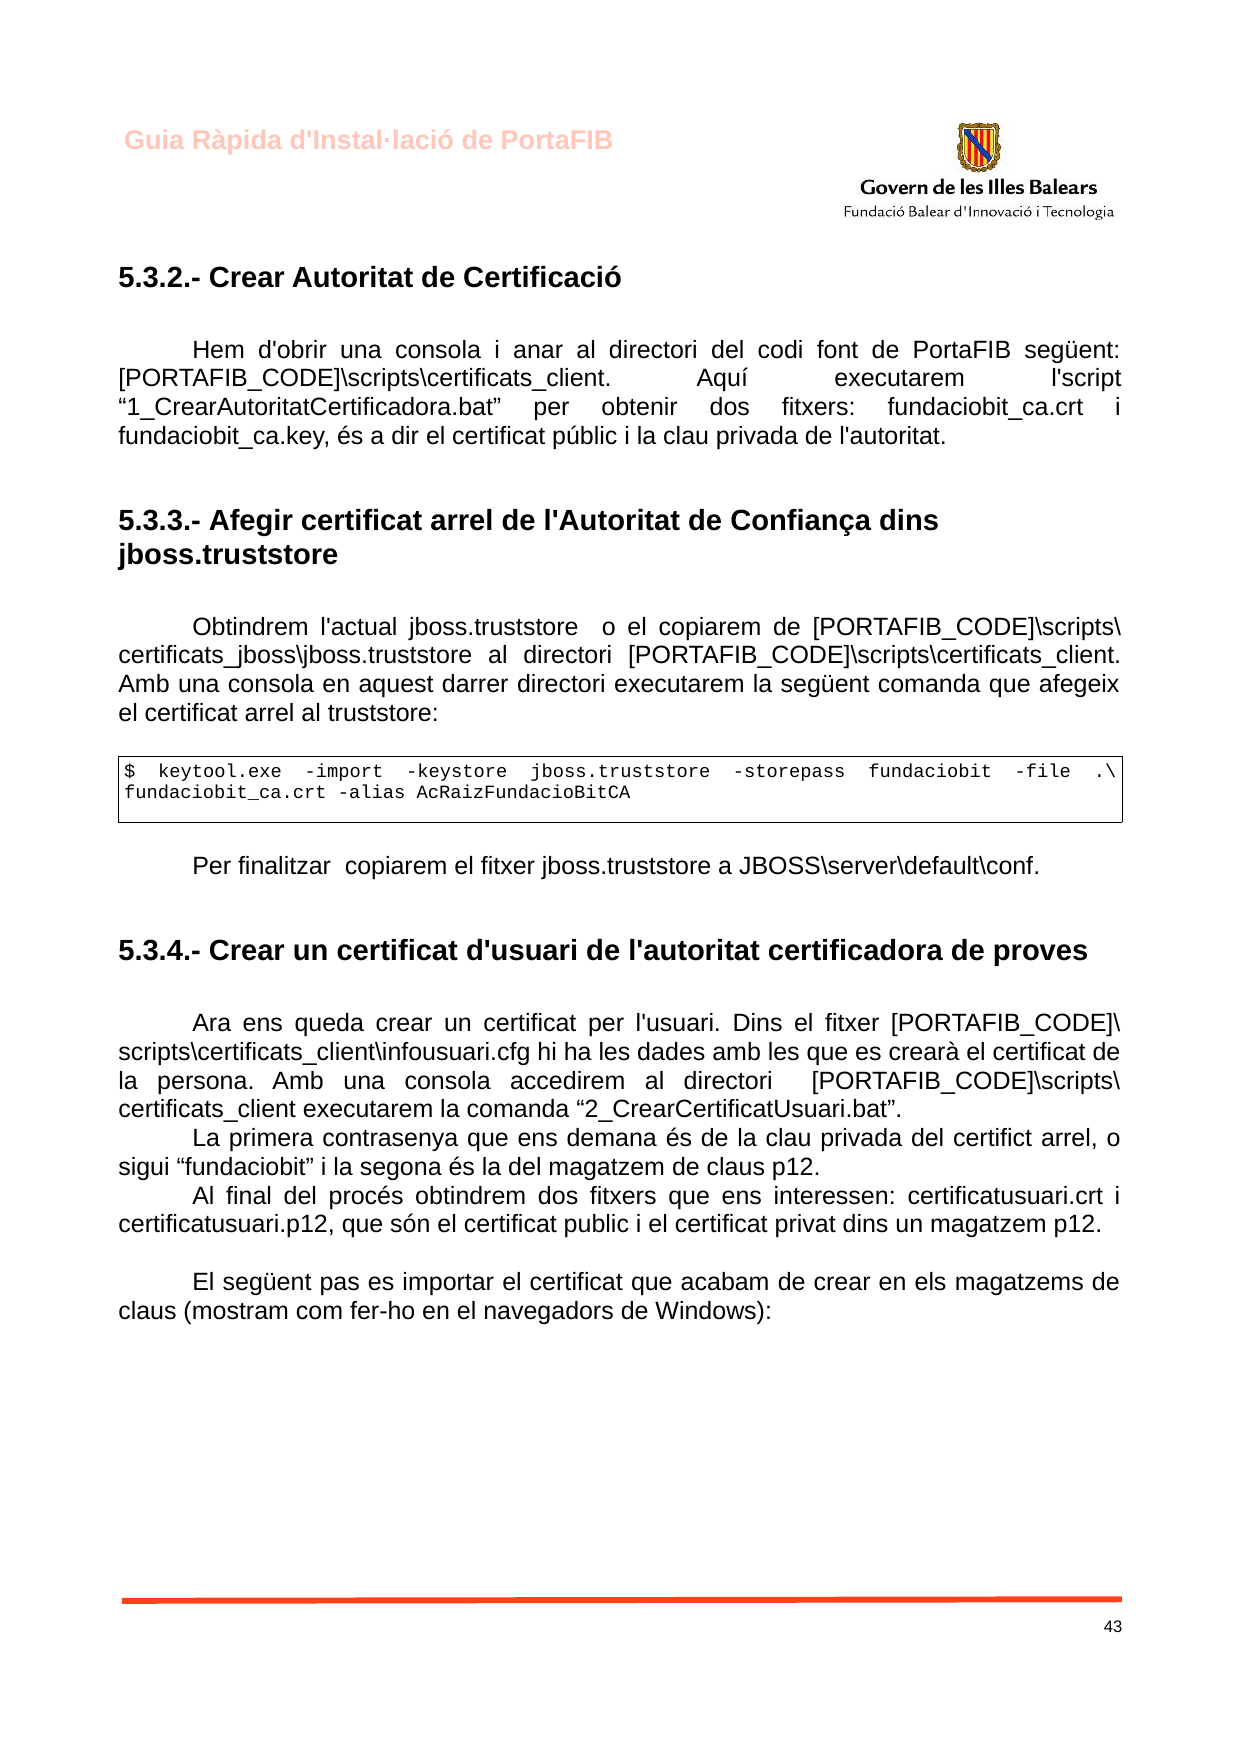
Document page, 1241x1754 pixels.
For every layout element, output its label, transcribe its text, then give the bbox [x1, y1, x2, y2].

picture [840, 123, 1117, 220]
text La primera contrasenya que ens demana és de la clau privada del certifict arrel, o sigui “fundaciobit” i la segona és la del magatzem de claus p12. [118, 1123, 1122, 1181]
subtitle Afegir certificat arrel de l'Autoritat de Confiança dins jboss.truststore [118, 503, 1122, 571]
text Hem d'obrir una consola i anar al directori del codi font de PortaFIB següent: [PORTAFIB_CODE]\scripts\certificats_client. Aquí executarem l'script “1_CrearAutoritatCertificadora.bat” per obtenir dos fitxers: fundaciobit_ca.crt i fundaciobit_ca.key, és a dir el certificat públic i la clau privada de l'autoritat. [118, 335, 1122, 450]
subtitle Crear Autoritat de Certificació [118, 260, 1122, 293]
text El següent pas es importar el certificat que acabam de crear en els magatzems de claus (mostram com fer-ho en el navegadors de Windows): [118, 1267, 1122, 1324]
table_header $ keytool.exe -import -keystore jboss.truststore -storepass fundaciobit -file .\fundaciobit_ca.crt -alias AcRaizFundacioBitCA [119, 757, 1122, 822]
text Per finalitzar copiarem el fitxer jboss.truststore a JBOSS\server\default\conf. [118, 851, 1122, 880]
text Ara ens queda crear un certificat per l'usuari. Dins el fitxer [PORTAFIB_CODE]\scripts\certificats_client\infousuari.cfg hi ha les dades amb les que es crearà el certificat de la persona. Amb una consola accedirem al directori [PORTAFIB_CODE]\scripts\certificats_client executarem la comanda “2_CrearCertificatUsuari.bat”. [118, 1008, 1122, 1123]
subtitle Crear un certificat d'usuari de l'autoritat certificadora de proves [118, 933, 1122, 967]
text Obtindrem l'actual jboss.truststore o el copiarem de [PORTAFIB_CODE]\scripts\certificats_jboss\jboss.truststore al directori [PORTAFIB_CODE]\scripts\certificats_client. Amb una consola en aquest darrer directori executarem la següent comanda que afegeix el certificat arrel al truststore: [118, 612, 1122, 727]
text Al final del procés obtindrem dos fitxers que ens interessen: certificatusuari.crt i certificatusuari.p12, que són el certificat public i el certificat privat dins un magatzem p12. [118, 1181, 1122, 1238]
